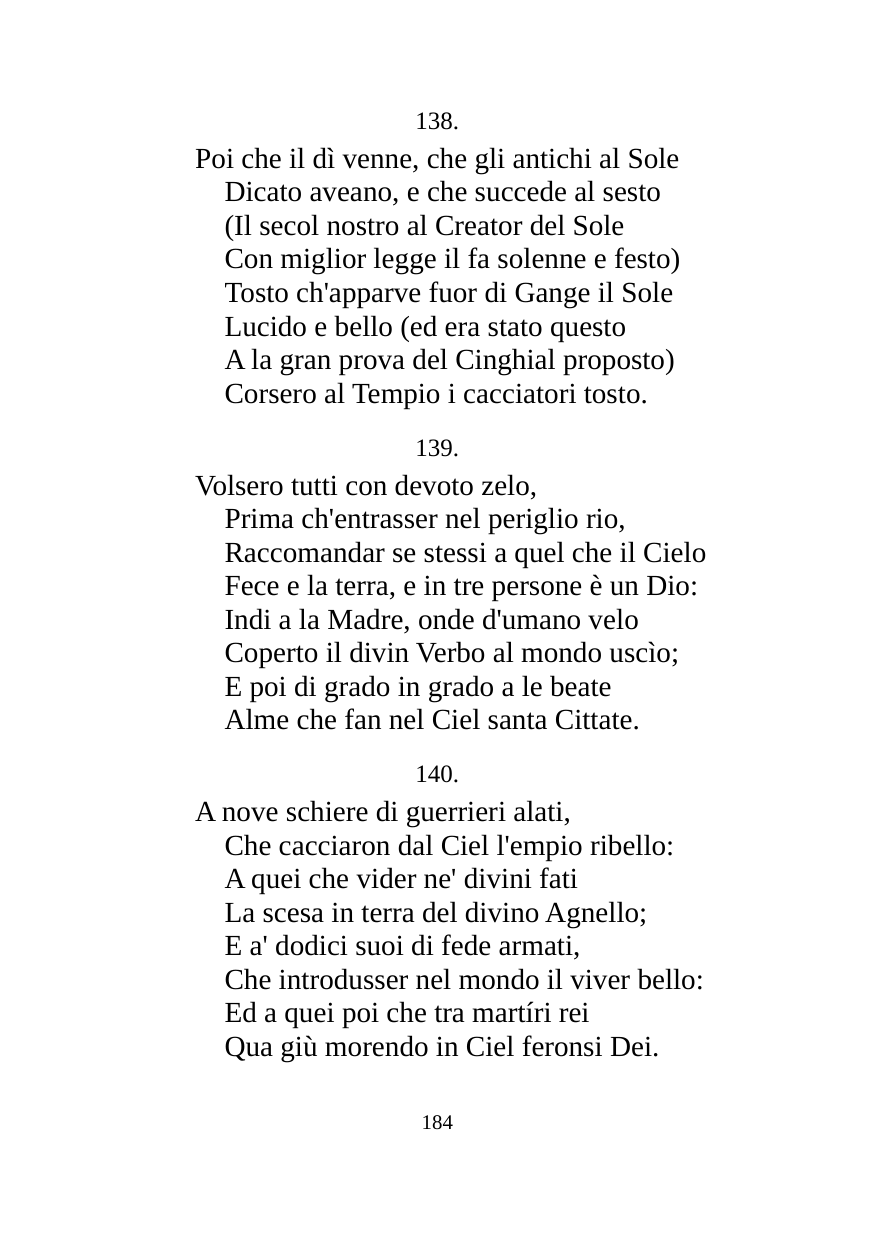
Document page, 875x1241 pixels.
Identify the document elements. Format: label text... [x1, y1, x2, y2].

text Alme che fan nel Ciel santa Cittate. [224, 702, 768, 736]
text Lucido e bello (ed era stato questo [224, 309, 768, 342]
text A nove schiere di guerrieri alati, [195, 794, 768, 828]
text 139. [106, 433, 768, 462]
text Raccomandar se stessi a quel che il Cielo [224, 535, 768, 568]
text La scesa in terra del divino Agnello; [224, 895, 768, 928]
text Fece e la terra, e in tre persone è un Dio: [224, 568, 768, 602]
text Corsero al Tempio i cacciatori tosto. [224, 376, 768, 409]
text Tosto ch'apparve fuor di Gange il Sole [224, 275, 768, 309]
text Coperto il divin Verbo al mondo uscìo; [224, 635, 768, 669]
text E a' dodici suoi di fede armati, [224, 928, 768, 962]
text A la gran prova del Cinghial proposto) [224, 342, 768, 376]
text 140. [106, 759, 768, 788]
text Che cacciaron dal Ciel l'empio ribello: [224, 828, 768, 861]
text Con miglior legge il fa solenne e festo) [224, 242, 768, 275]
text Poi che il dì venne, che gli antichi al Sole [195, 141, 768, 174]
text Prima ch'entrasser nel periglio rio, [224, 501, 768, 535]
text E poi di grado in grado a le beate [224, 669, 768, 702]
text Che introdusser nel mondo il viver bello: [224, 962, 768, 996]
text Volsero tutti con devoto zelo, [195, 468, 768, 501]
text Dicato aveano, e che succede al sesto [224, 174, 768, 208]
text (Il secol nostro al Creator del Sole [224, 208, 768, 242]
text A quei che vider ne' divini fati [224, 861, 768, 895]
text Ed a quei poi che tra martíri rei [224, 996, 768, 1029]
text Indi a la Madre, onde d'umano velo [224, 602, 768, 635]
text Qua giù morendo in Ciel feronsi Dei. [224, 1029, 768, 1063]
text 138. [106, 106, 768, 135]
